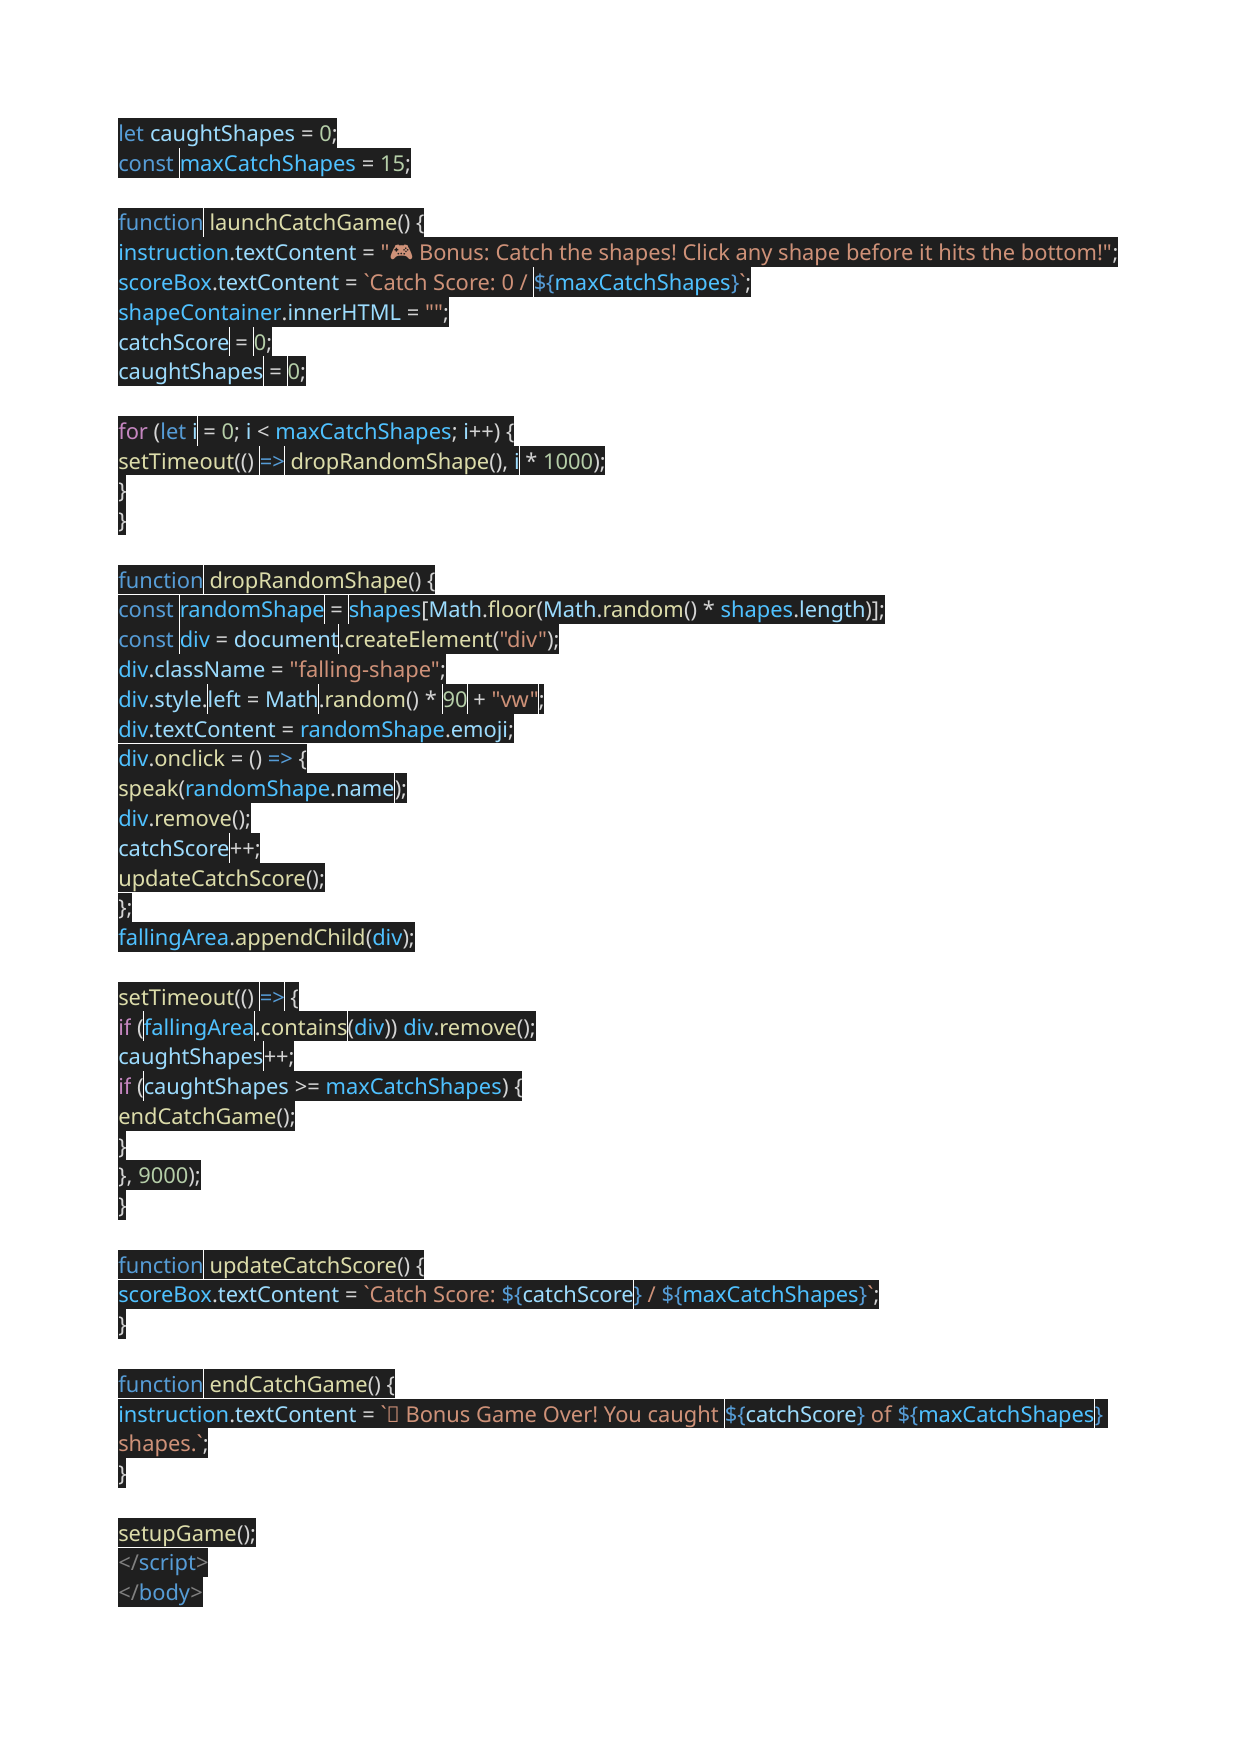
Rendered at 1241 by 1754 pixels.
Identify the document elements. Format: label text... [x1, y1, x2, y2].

text setTimeout(() => { [118, 982, 1122, 1011]
text } [118, 1131, 1122, 1160]
text function updateCatchScore() { [118, 1250, 1122, 1279]
text let caughtShapes = 0; [118, 118, 1122, 148]
text speak(randomShape.name); [118, 773, 1122, 803]
text function endCatchGame() { [118, 1369, 1122, 1398]
text </script> [118, 1547, 1122, 1577]
text instruction.textContent = `🏁 Bonus Game Over! You caught ${catchScore} of ${maxCatchShapes} shapes.`; [118, 1398, 1122, 1458]
text if (caughtShapes >= maxCatchShapes) { [118, 1071, 1122, 1101]
text const randomShape = shapes[Math.floor(Math.random() * shapes.length)]; [118, 594, 1122, 624]
text div.onclick = () => { [118, 743, 1122, 773]
text shapeContainer.innerHTML = ""; [118, 297, 1122, 327]
text } [118, 1309, 1122, 1339]
text caughtShapes = 0; [118, 356, 1122, 386]
text fallingArea.appendChild(div); [118, 922, 1122, 952]
text div.remove(); [118, 803, 1122, 833]
text }; [118, 892, 1122, 922]
text if (fallingArea.contains(div)) div.remove(); [118, 1011, 1122, 1041]
text }, 9000); [118, 1160, 1122, 1190]
text </body> [118, 1577, 1122, 1607]
text const maxCatchShapes = 15; [118, 148, 1122, 178]
text function dropRandomShape() { [118, 565, 1122, 594]
text function launchCatchGame() { [118, 207, 1122, 237]
text setTimeout(() => dropRandomShape(), i * 1000); [118, 446, 1122, 475]
text scoreBox.textContent = `Catch Score: ${catchScore} / ${maxCatchShapes}`; [118, 1279, 1122, 1309]
text instruction.textContent = "🎮 Bonus: Catch the shapes! Click any shape before it hits the bottom!"; [118, 237, 1122, 267]
text for (let i = 0; i < maxCatchShapes; i++) { [118, 416, 1122, 446]
text } [118, 475, 1122, 505]
text updateCatchScore(); [118, 863, 1122, 892]
text setupGame(); [118, 1518, 1122, 1547]
text } [118, 1458, 1122, 1488]
text caughtShapes++; [118, 1041, 1122, 1071]
text div.style.left = Math.random() * 90 + "vw"; [118, 684, 1122, 714]
text endCatchGame(); [118, 1101, 1122, 1131]
text catchScore = 0; [118, 327, 1122, 356]
text div.textContent = randomShape.emoji; [118, 714, 1122, 743]
text catchScore++; [118, 833, 1122, 863]
text } [118, 1190, 1122, 1220]
text scoreBox.textContent = `Catch Score: 0 / ${maxCatchShapes}`; [118, 267, 1122, 297]
text div.className = "falling-shape"; [118, 654, 1122, 684]
text const div = document.createElement("div"); [118, 624, 1122, 654]
text } [118, 505, 1122, 535]
